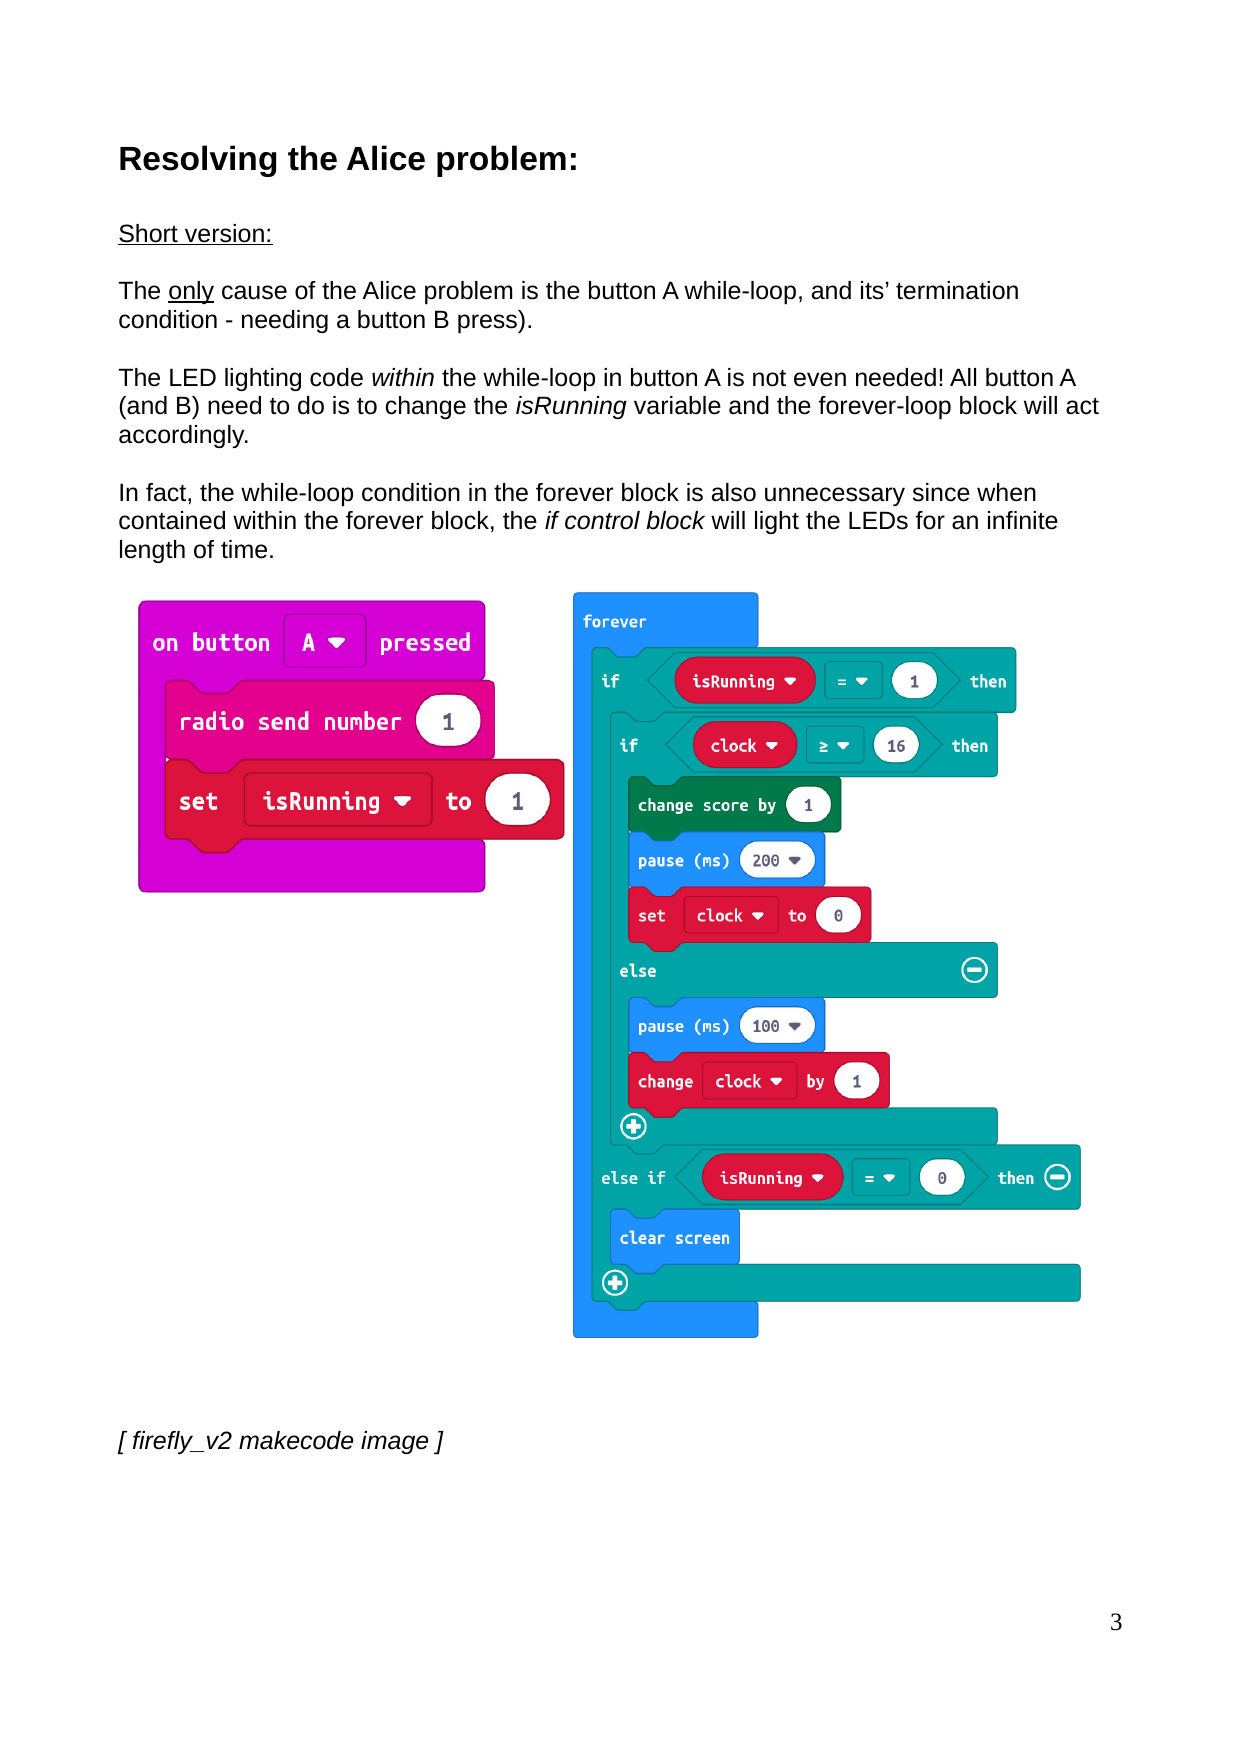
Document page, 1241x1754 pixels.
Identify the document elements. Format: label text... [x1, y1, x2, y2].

text Short version: [118, 219, 1122, 248]
subtitle Resolving the Alice problem: [118, 139, 1122, 178]
text The only cause of the Alice problem is the button A while-loop, and its’ termination condition - needing a button B press). [118, 276, 1122, 334]
text The LED lighting code within the while-loop in button A is not even needed! All button A (and B) need to do is to change the isRunning variable and the forever-loop block will act accordingly. [118, 363, 1122, 449]
text [ firefly_v2 makecode image ] [118, 1426, 1122, 1455]
text In fact, the while-loop condition in the forever block is also unnecessary since when contained within the forever block, the if control block will light the LEDs for an infinite length of time. [118, 478, 1122, 564]
picture [137, 591, 1084, 1338]
